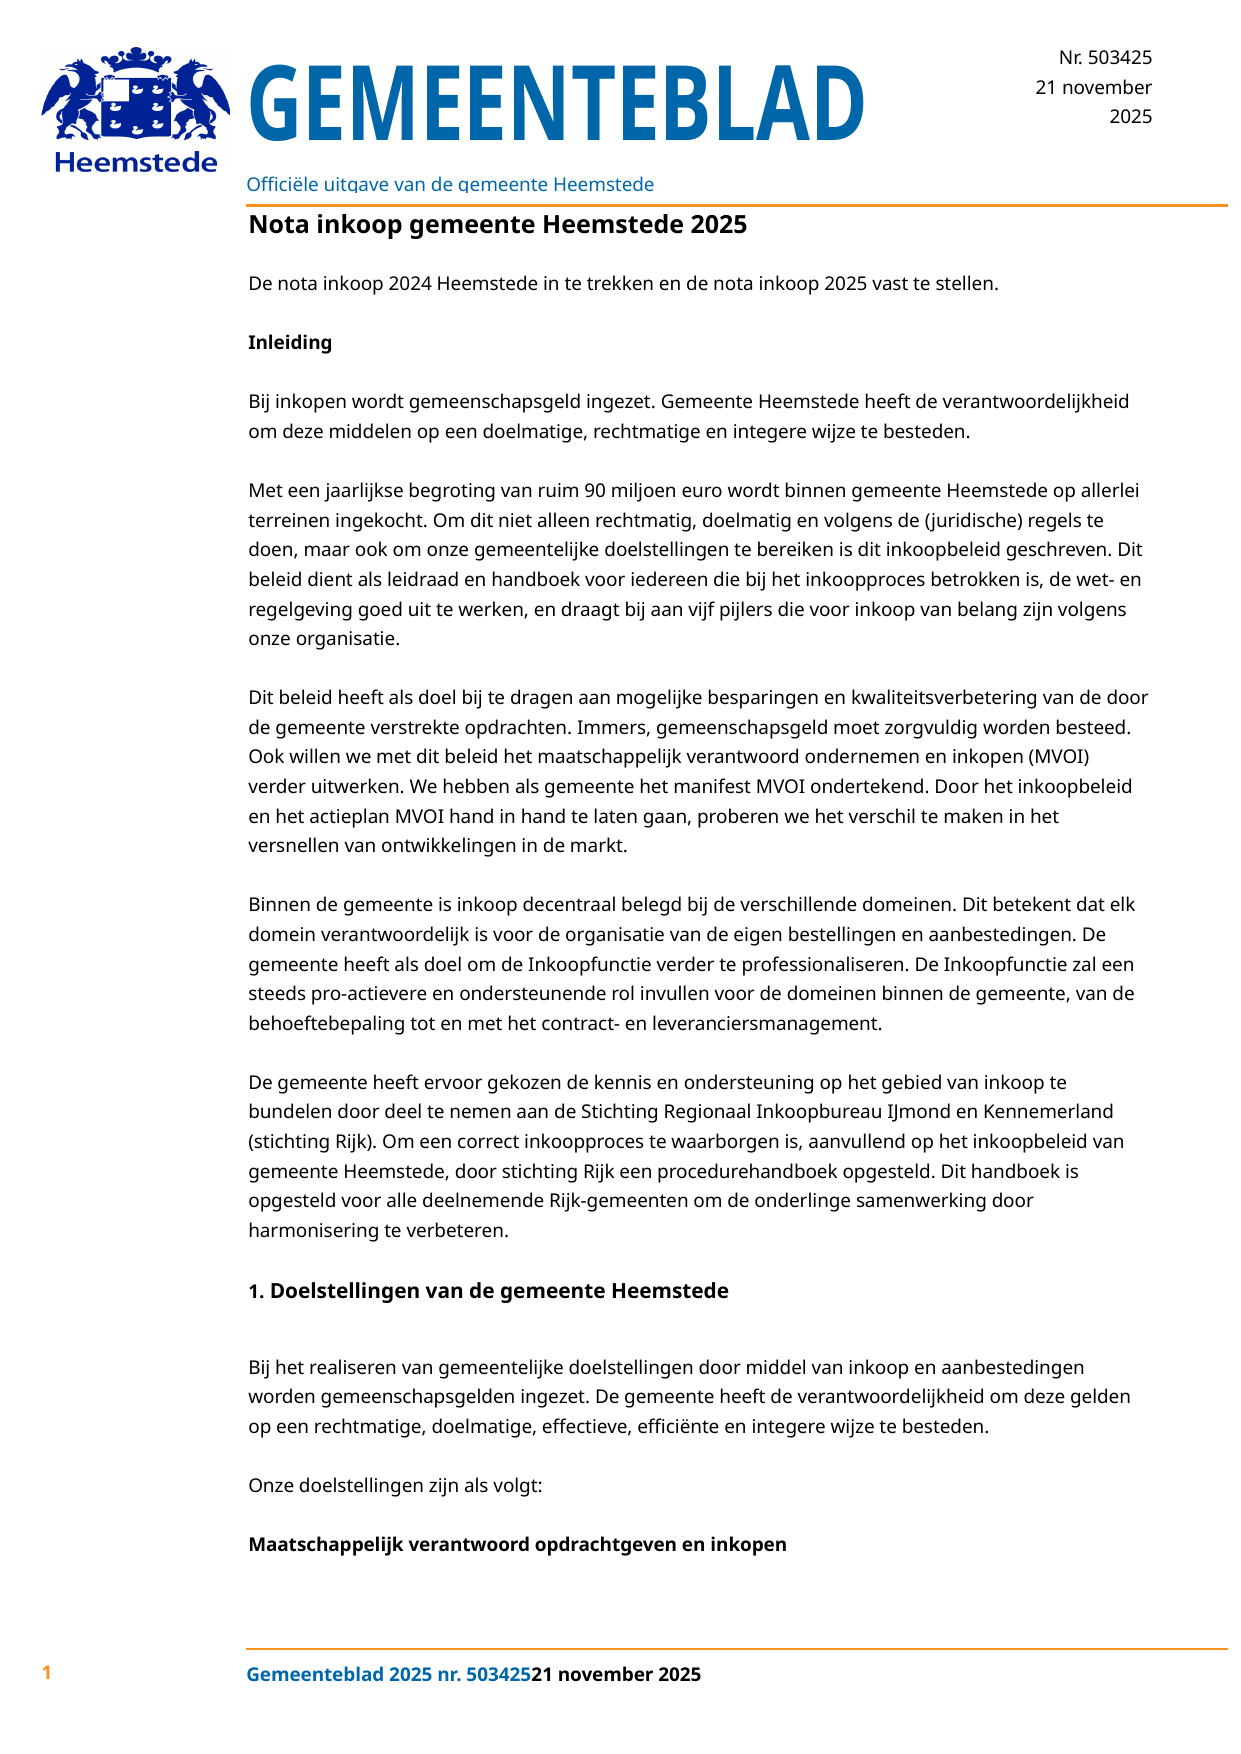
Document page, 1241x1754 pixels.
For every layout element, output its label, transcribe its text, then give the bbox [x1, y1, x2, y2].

text Inleiding [248, 329, 1152, 355]
text Bij inkopen wordt gemeenschapsgeld ingezet. Gemeente Heemstede heeft de verantwoordelijkheid om deze middelen op een doelmatige, rechtmatige en integere wijze te besteden. [248, 389, 1152, 444]
text Bij het realiseren van gemeentelijke doelstellingen door middel van inkoop en aanbestedingen worden gemeenschapsgelden ingezet. De gemeente heeft de verantwoordelijkheid om deze gelden op een rechtmatige, doelmatige, effectieve, efficiënte en integere wijze te besteden. [248, 1354, 1152, 1439]
text Met een jaarlijkse begroting van ruim 90 miljoen euro wordt binnen gemeente Heemstede op allerlei terreinen ingekocht. Om dit niet alleen rechtmatig, doelmatig en volgens de (juridische) regels te doen, maar ook om onze gemeentelijke doelstellingen te bereiken is dit inkoopbeleid geschreven. Dit beleid dient als leidraad en handboek voor iedereen die bij het inkoopproces betrokken is, de wet- en regelgeving goed uit te werken, en draagt bij aan vijf pijlers die voor inkoop van belang zijn volgens onze organisatie. [248, 477, 1152, 651]
text Nota inkoop gemeente Heemstede 2025 [248, 207, 1152, 241]
text De nota inkoop 2024 Heemstede in te trekken en de nota inkoop 2025 vast te stellen. [248, 270, 1152, 296]
text De gemeente heeft ervoor gekozen de kennis en ondersteuning op het gebied van inkoop te bundelen door deel te nemen aan de Stichting Regionaal Inkoopbureau IJmond en Kennemerland (stichting Rijk). Om een correct inkoopproces te waarborgen is, aanvullend op het inkoopbeleid van gemeente Heemstede, door stichting Rijk een procedurehandboek opgesteld. Dit handboek is opgesteld voor alle deelnemende Rijk-gemeenten om de onderlinge samenwerking door harmonisering te verbeteren. [248, 1069, 1152, 1243]
text Onze doelstellingen zijn als volgt: [248, 1472, 1152, 1498]
picture [41, 47, 231, 172]
text Maatschappelijk verantwoord opdrachtgeven en inkopen [248, 1531, 1152, 1557]
text Binnen de gemeente is inkoop decentraal belegd bij de verschillende domeinen. Dit betekent dat elk domein verantwoordelijk is voor de organisatie van de eigen bestellingen en aanbestedingen. De gemeente heeft als doel om de Inkoopfunctie verder te professionaliseren. De Inkoopfunctie zal een steeds pro-actievere en ondersteunende rol invullen voor de domeinen binnen de gemeente, van de behoeftebepaling tot en met het contract- en leveranciersmanagement. [248, 892, 1152, 1036]
text Dit beleid heeft als doel bij te dragen aan mogelijke besparingen en kwaliteitsverbetering van de door de gemeente verstrekte opdrachten. Immers, gemeenschapsgeld moet zorgvuldig worden besteed. Ook willen we met dit beleid het maatschappelijk verantwoord ondernemen en inkopen (MVOI) verder uitwerken. We hebben als gemeente het manifest MVOI ondertekend. Door het inkoopbeleid en het actieplan MVOI hand in hand te laten gaan, proberen we het verschil te maken in het versnellen van ontwikkelingen in de markt. [248, 684, 1152, 858]
text 1. Doelstellingen van de gemeente Heemstede [248, 1276, 1152, 1304]
